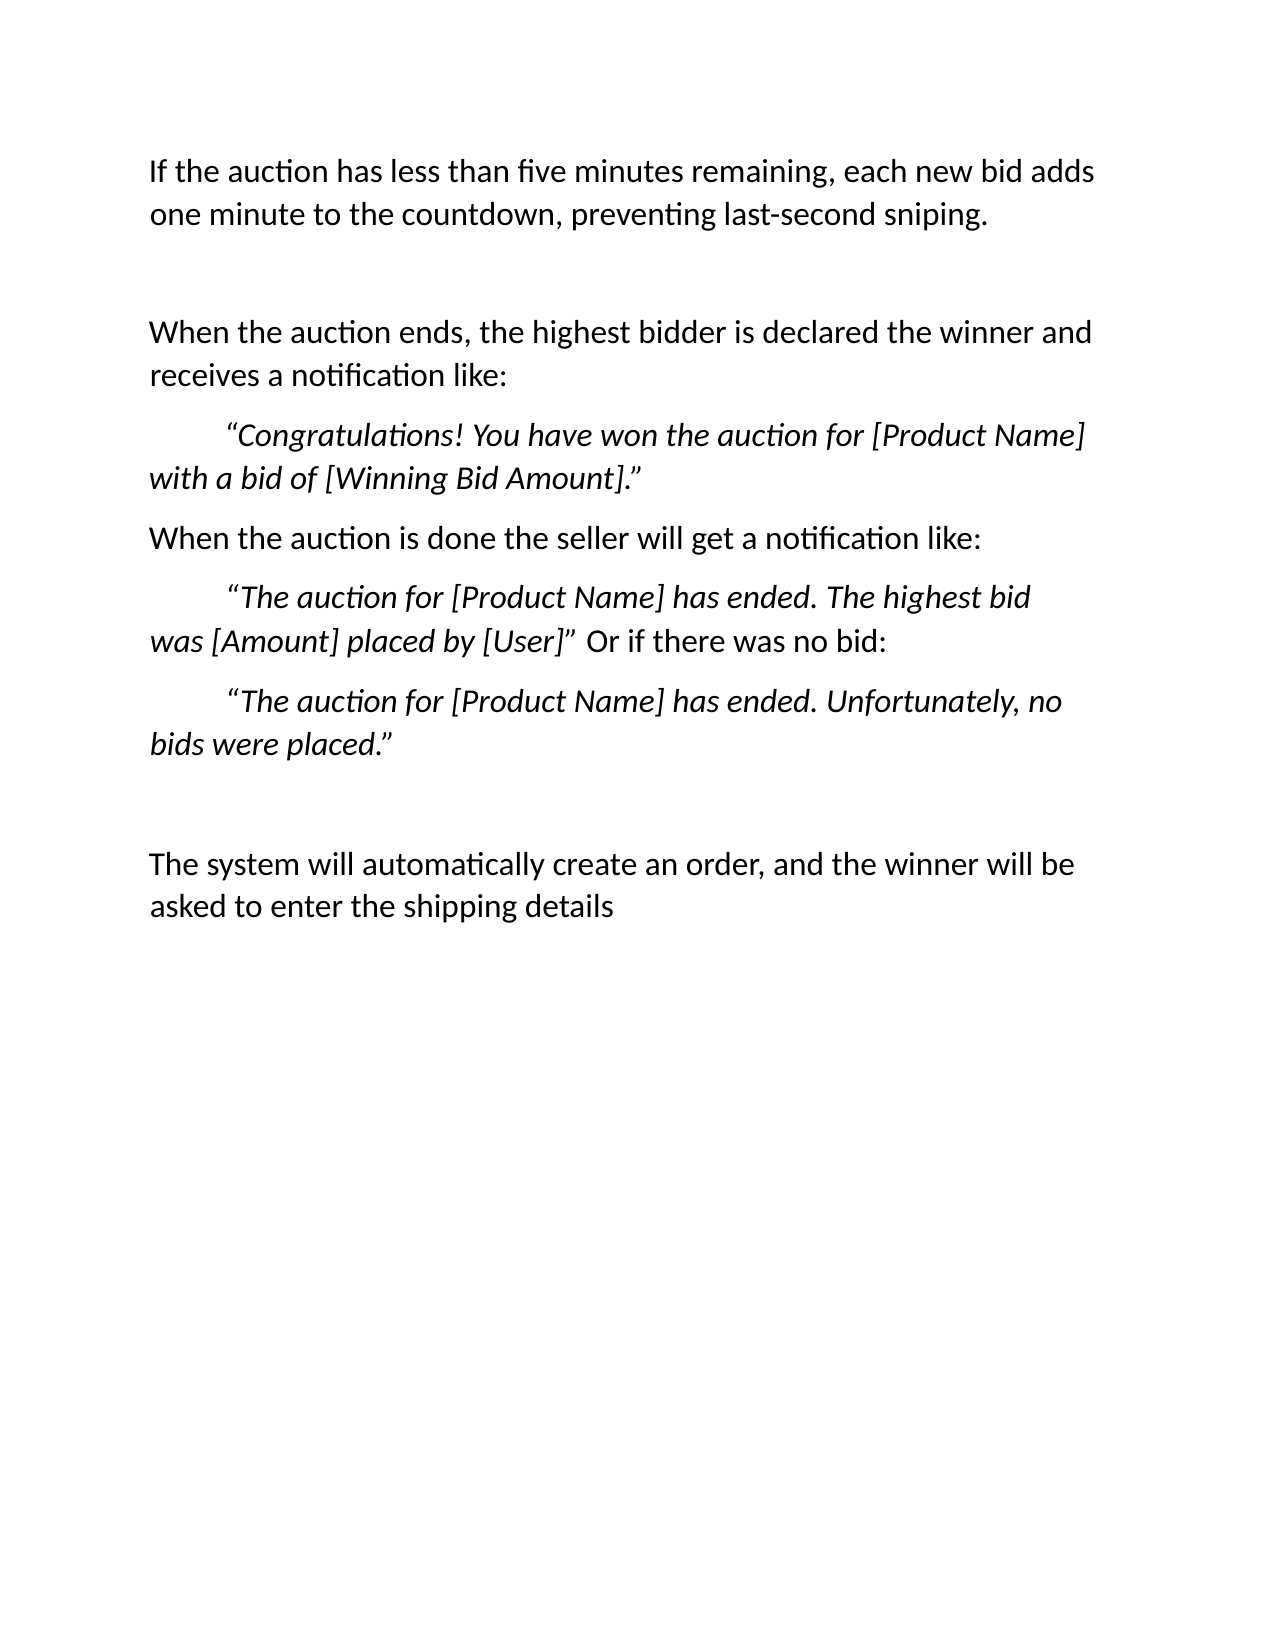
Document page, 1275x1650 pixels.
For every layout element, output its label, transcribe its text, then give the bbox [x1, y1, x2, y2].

text “The auction for [Product Name] has ended. Unfortunately, no bids were placed.” [148, 680, 1094, 764]
text “Congratulations! You have won the auction for [Product Name] with a bid of [Winning Bid Amount].” [148, 414, 1094, 498]
text “The auction for [Product Name] has ended. The highest bid was [Amount] placed by [User]” Or if there was no bid: [148, 577, 1094, 660]
text If the auction has less than five minutes remaining, each new bid adds one minute to the countdown, preventing last-second sniping. [148, 150, 1123, 233]
text The system will automatically create an order, and the winner will be asked to enter the shipping details [148, 843, 1123, 926]
text When the auction ends, the highest bidder is declared the winner and receives a notification like: [148, 312, 1123, 395]
text When the auction is done the seller will get a notification like: [148, 517, 1123, 558]
